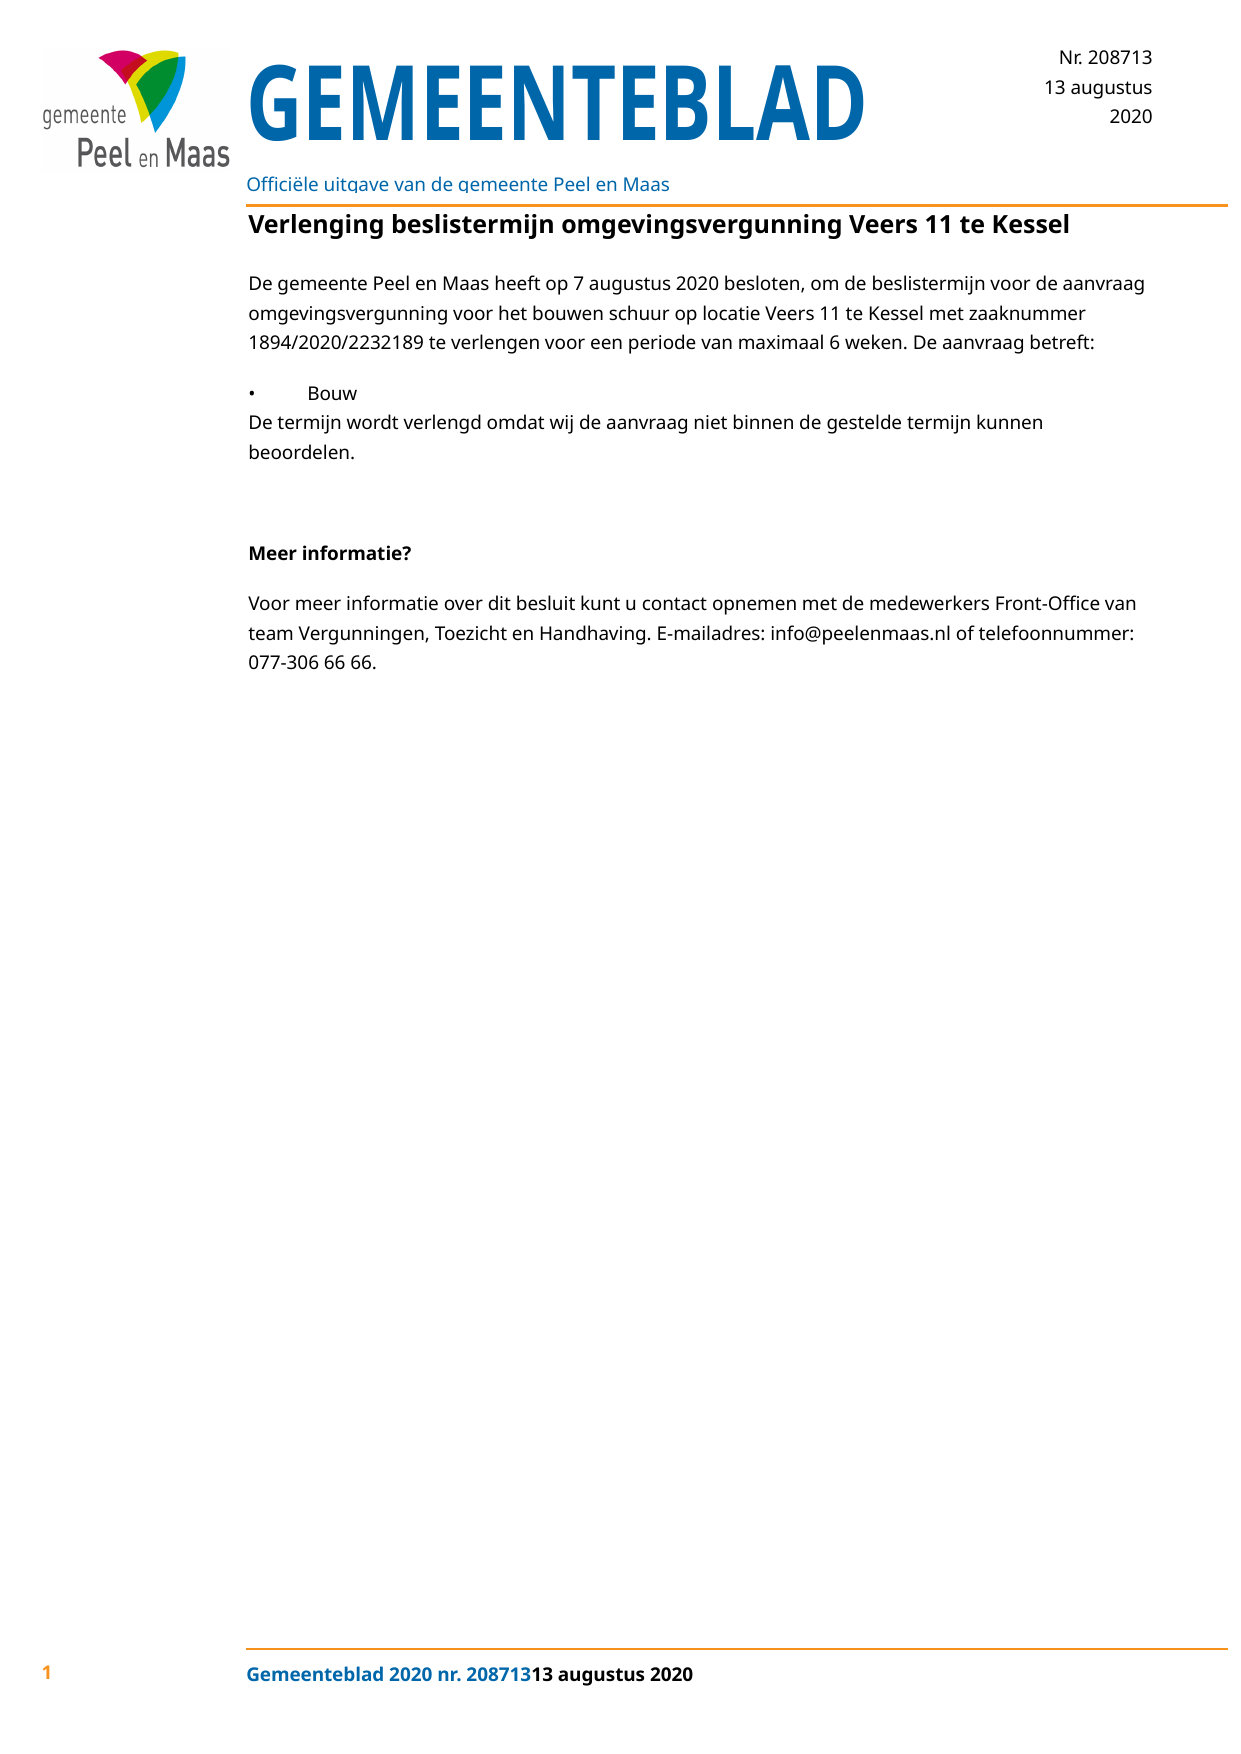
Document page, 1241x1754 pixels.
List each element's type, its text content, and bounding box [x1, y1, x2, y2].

text De termijn wordt verlengd omdat wij de aanvraag niet binnen de gestelde termijn kunnen beoordelen. [248, 409, 1152, 465]
text De gemeente Peel en Maas heeft op 7 augustus 2020 besloten, om de beslistermijn voor de aanvraag omgevingsvergunning voor het bouwen schuur op locatie Veers 11 te Kessel met zaaknummer 1894/2020/2232189 te verlengen voor een periode van maximaal 6 weken. De aanvraag betreft: [248, 270, 1152, 355]
picture [41, 47, 231, 172]
text Meer informatie? [248, 540, 1152, 566]
list Bouw [248, 380, 1152, 406]
text Verlenging beslistermijn omgevingsvergunning Veers 11 te Kessel [248, 207, 1152, 241]
text Voor meer informatie over dit besluit kunt u contact opnemen met de medewerkers Front-Office van team Vergunningen, Toezicht en Handhaving. E-mailadres: info@peelenmaas.nl of telefoonnummer: 077-306 66 66. [248, 590, 1152, 675]
